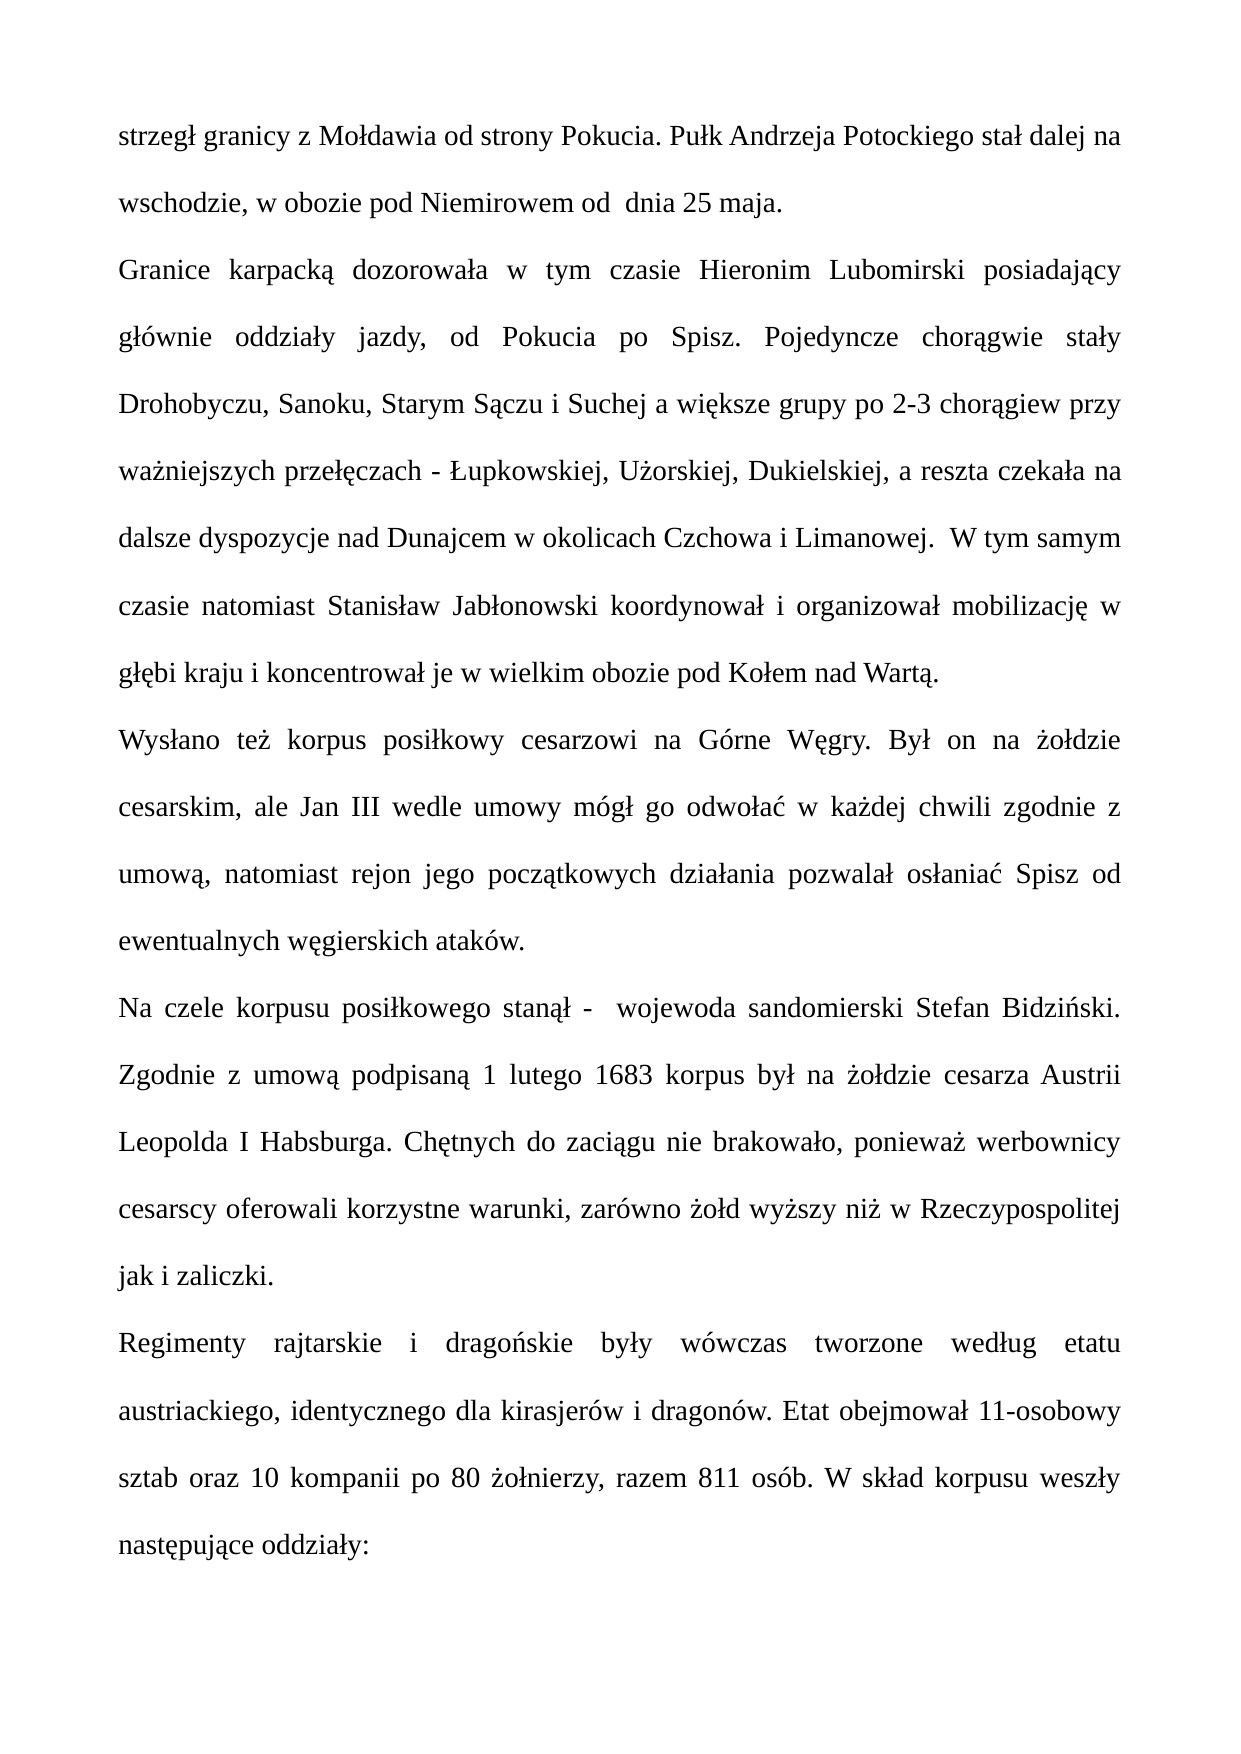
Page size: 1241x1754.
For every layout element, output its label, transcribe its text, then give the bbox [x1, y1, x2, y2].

text Na czele korpusu posiłkowego stanął - wojewoda sandomierski Stefan Bidziński. Zgodnie z umową podpisaną 1 lutego 1683 korpus był na żołdzie cesarza Austrii Leopolda I Habsburga. Chętnych do zaciągu nie brakowało, ponieważ werbownicy cesarscy oferowali korzystne warunki, zarówno żołd wyższy niż w Rzeczypospolitej jak i zaliczki. [118, 990, 1122, 1292]
text Granice karpacką dozorowała w tym czasie Hieronim Lubomirski posiadający głównie oddziały jazdy, od Pokucia po Spisz. Pojedyncze chorągwie stały Drohobyczu, Sanoku, Starym Sączu i Suchej a większe grupy po 2-3 chorągiew przy ważniejszych przełęczach - Łupkowskiej, Użorskiej, Dukielskiej, a reszta czekała na dalsze dyspozycje nad Dunajcem w okolicach Czchowa i Limanowej. W tym samym czasie natomiast Stanisław Jabłonowski koordynował i organizował mobilizację w głębi kraju i koncentrował je w wielkim obozie pod Kołem nad Wartą. [118, 252, 1122, 688]
text Wysłano też korpus posiłkowy cesarzowi na Górne Węgry. Był on na żołdzie cesarskim, ale Jan III wedle umowy mógł go odwołać w każdej chwili zgodnie z umową, natomiast rejon jego początkowych działania pozwalał osłaniać Spisz od ewentualnych węgierskich ataków. [118, 722, 1122, 957]
text strzegł granicy z Mołdawia od strony Pokucia. Pułk Andrzeja Potockiego stał dalej na wschodzie, w obozie pod Niemirowem od dnia 25 maja. [118, 118, 1122, 219]
text Regimenty rajtarskie i dragońskie były wówczas tworzone według etatu austriackiego, identycznego dla kirasjerów i dragonów. Etat obejmował 11-osobowy sztab oraz 10 kompanii po 80 żołnierzy, razem 811 osób. W skład korpusu weszły następujące oddziały: [118, 1326, 1122, 1560]
